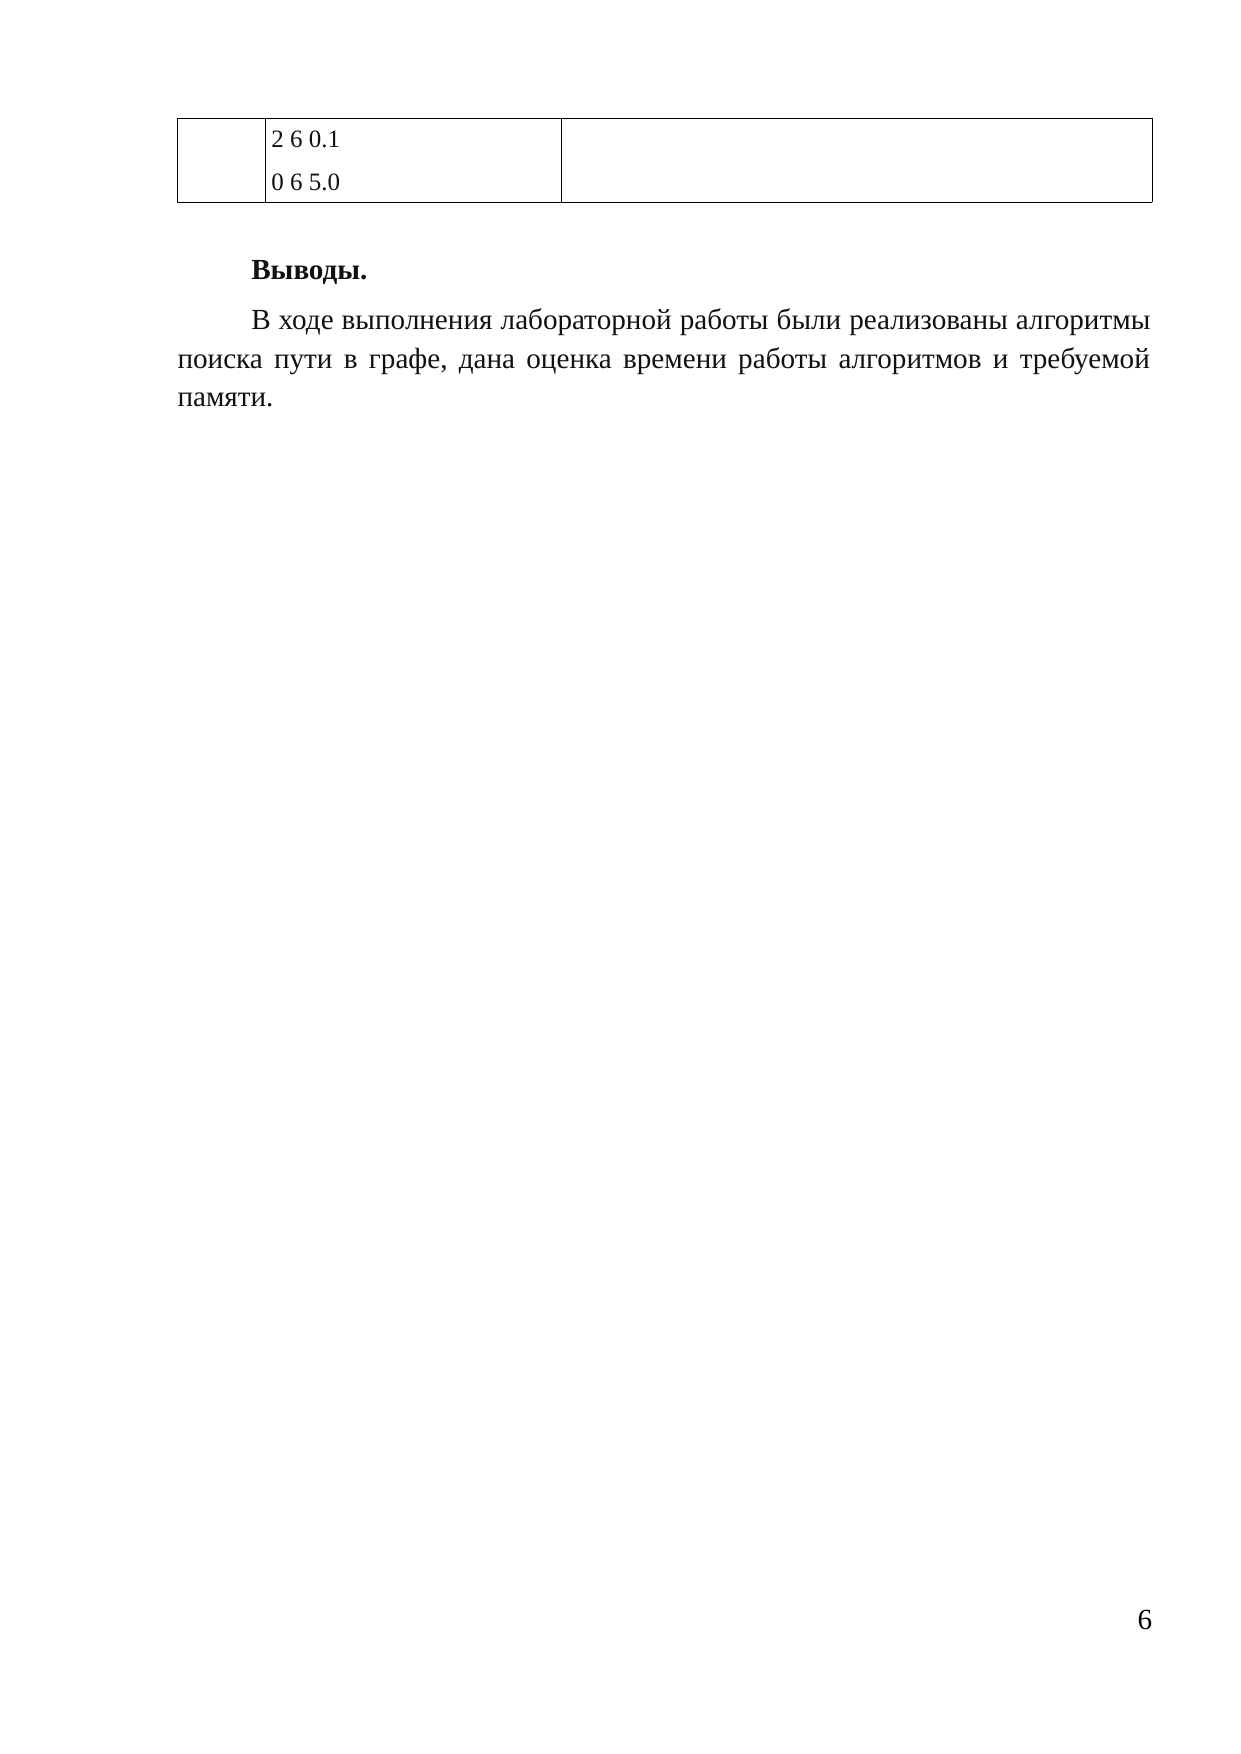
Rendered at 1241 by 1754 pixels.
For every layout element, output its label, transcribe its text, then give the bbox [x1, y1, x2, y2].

table_cell [178, 119, 265, 202]
subtitle Выводы. [177, 252, 1152, 286]
text В ходе выполнения лабораторной работы были реализованы алгоритмы поиска пути в графе, дана оценка времени работы алгоритмов и требуемой памяти. [177, 302, 1152, 413]
table_cell 2 6 0.1 0 6 5.0 [266, 119, 561, 202]
table_cell [562, 119, 1152, 202]
